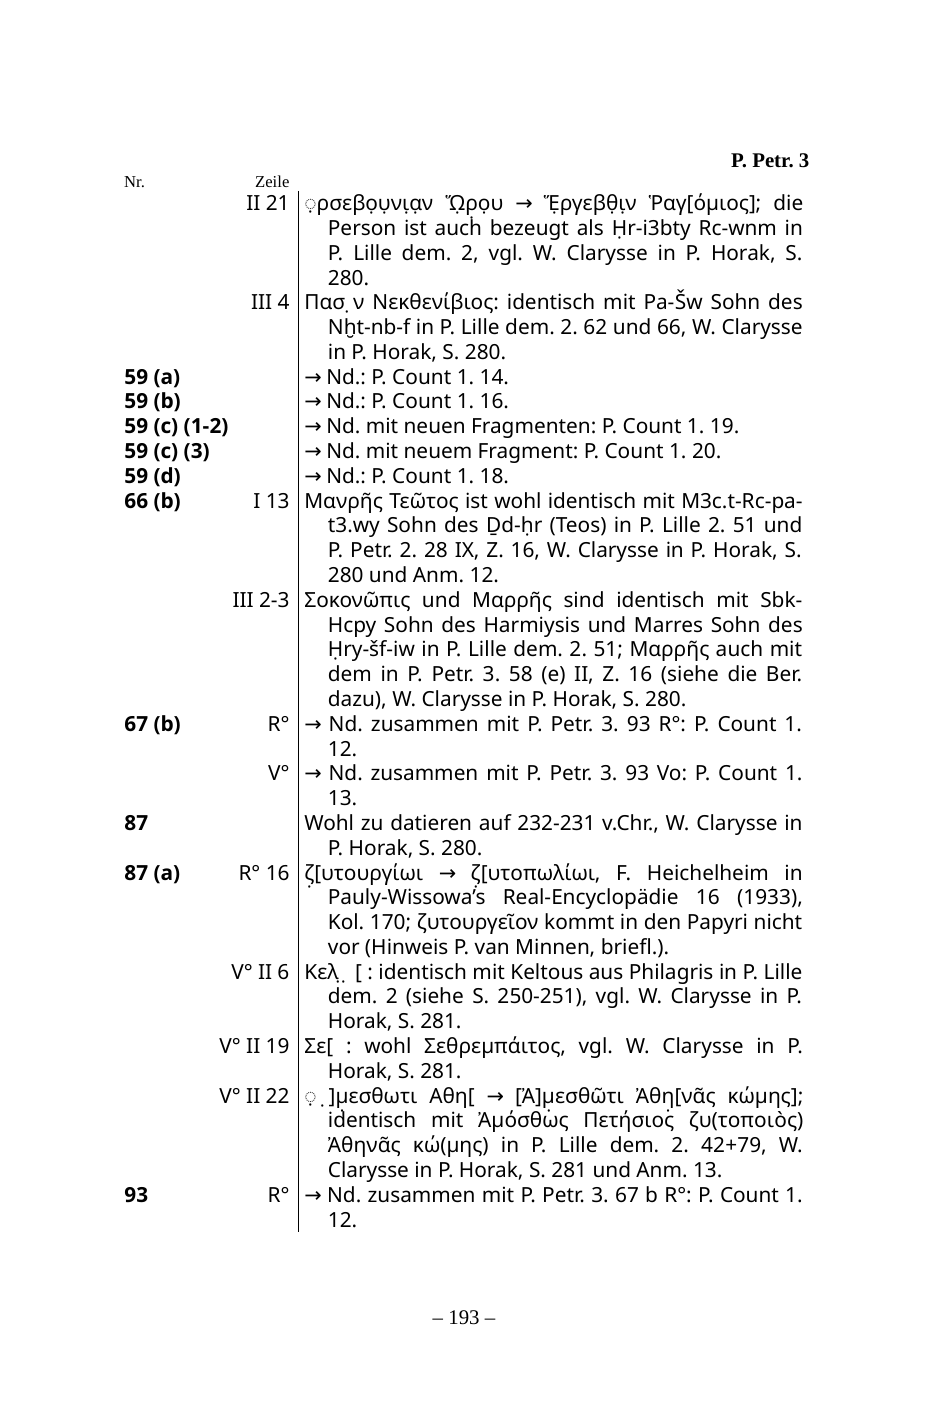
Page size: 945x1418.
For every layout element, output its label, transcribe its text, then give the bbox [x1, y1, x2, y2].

table_cell III 4 [207, 290, 298, 364]
table_cell 59 (c) (3) [118, 439, 298, 463]
table_cell → Nd.: P. Count 1. 14. [299, 364, 809, 389]
table_cell Μανρῆς Τεῶτος ist wohl identisch mit M3c.t-Rc-pa-t3.wy Sohn des Ḏd-ḥr (Teos) in P. Lille 2. 51 und P. Petr. 2. 28 IX, Ζ. 16, W. Clarysse in P. Horak, S. 280 und Anm. 12. [299, 488, 809, 587]
table_cell 59 (b) [118, 389, 298, 414]
table_cell Κελ ̣ ̣ [ : identisch mit Keltous aus Philagris in P. Lille dem. 2 (siehe S. 250-251), vgl. W. Clarysse in P. Horak, S. 281. [299, 959, 809, 1034]
table_cell 87 (a) [118, 860, 207, 959]
table_cell Wohl zu datieren auf 232-231 v.Chr., W. Clarysse in P. Horak, S. 280. [299, 811, 809, 860]
table_cell 87 [118, 811, 298, 860]
table_cell [118, 588, 207, 711]
table_cell 66 (b) [118, 488, 207, 587]
table_cell Πασ ̣ν Νεκθενίβιος: identisch mit Pa-Šw Sohn des Nḫt-nb-f in P. Lille dem. 2. 62 und 66, W. Clarysse in P. Horak, S. 280. [299, 290, 809, 364]
table_cell 59 (d) [118, 464, 298, 488]
table_cell → Nd.: P. Count 1. 16. [299, 389, 809, 414]
table_cell V° II 19 [207, 1034, 298, 1083]
table_cell 93 [118, 1183, 207, 1232]
table_cell R° [207, 1183, 298, 1232]
table_cell [118, 959, 207, 1034]
table_cell 59 (a) [118, 364, 298, 389]
table_cell V° [207, 761, 298, 811]
table_cell ζ̣[υτουργίωι → ζ̣[υτοπωλίωι, F. Heichelheim in Pauly-Wissowa’s Real-Encyclopädie 16 (1933), Kol. 170; ζυτουργεῖον kommt in den Papyri nicht vor (Hinweis P. van Minnen, briefl.). [299, 860, 809, 959]
table_cell II 21 [207, 191, 298, 290]
table_cell → Nd.: P. Count 1. 18. [299, 464, 809, 488]
table_cell V° II 22 [207, 1083, 298, 1182]
table_cell Σοκονῶπις und Μαρρῆς sind identisch mit Sbk-Hcpy Sohn des Harmiysis und Marres Sohn des Ḥry-šf-iw in P. Lille dem. 2. 51; Μαρρῆς auch mit dem in P. Petr. 3. 58 (e) II, Z. 16 (siehe die Ber. dazu), W. Clarysse in P. Horak, S. 280. [299, 588, 809, 711]
table_cell [118, 761, 207, 811]
table_cell [118, 1034, 207, 1083]
table_cell → Nd. zusammen mit P. Petr. 3. 93 R°: P. Count 1. 12. [299, 711, 809, 761]
table_cell I 13 [207, 488, 298, 587]
table_cell 59 (c) (1-2) [118, 414, 298, 439]
table_cell → Nd. zusammen mit P. Petr. 3. 93 Vo: P. Count 1. 13. [299, 761, 809, 811]
table_cell 67 (b) [118, 711, 207, 761]
table_cell → Nd. zusammen mit P. Petr. 3. 67 b R°: P. Count 1. 12. [299, 1183, 809, 1232]
table_cell [118, 1083, 207, 1182]
table_cell [118, 191, 207, 290]
table_cell ̣ρσεβο̣υ̣νι̣α̣ν Ὥ̣ρ̣ο̣υ → Ἕ̣ργεβθ̣ι̣ν Ῥαγ[όμιος]; die Person ist auch bezeugt als Ḥr-i3bty Rc-wnm in P. Lille dem. 2, vgl. W. Clarysse in P. Horak, S. 280. [299, 191, 809, 290]
table_cell ̣ ̣]μ̣εσθωτι Αθη[ → [Ἀ]μ̣εσθῶτι Ἀθη̣[νᾶς κώμης]; identisch mit Ἀμόσθως Πετήσιος ζυ(τοποιòς) Ἀθηνᾶς κώ(μης) in P. Lille dem. 2. 42+79, W. Clarysse in P. Horak, S. 281 und Anm. 13. [299, 1083, 809, 1182]
table_cell R° [207, 711, 298, 761]
table_cell → Nd. mit neuen Fragmenten: P. Count 1. 19. [299, 414, 809, 439]
table_cell Σε[ : wohl Σεθρεμπάιτος, vgl. W. Clarysse in P. Horak, S. 281. [299, 1034, 809, 1083]
table_cell R° 16 [207, 860, 298, 959]
table_cell [118, 290, 207, 364]
table_cell V° II 6 [207, 959, 298, 1034]
table_cell → Nd. mit neuem Fragment: P. Count 1. 20. [299, 439, 809, 463]
table_cell III 2-3 [207, 588, 298, 711]
